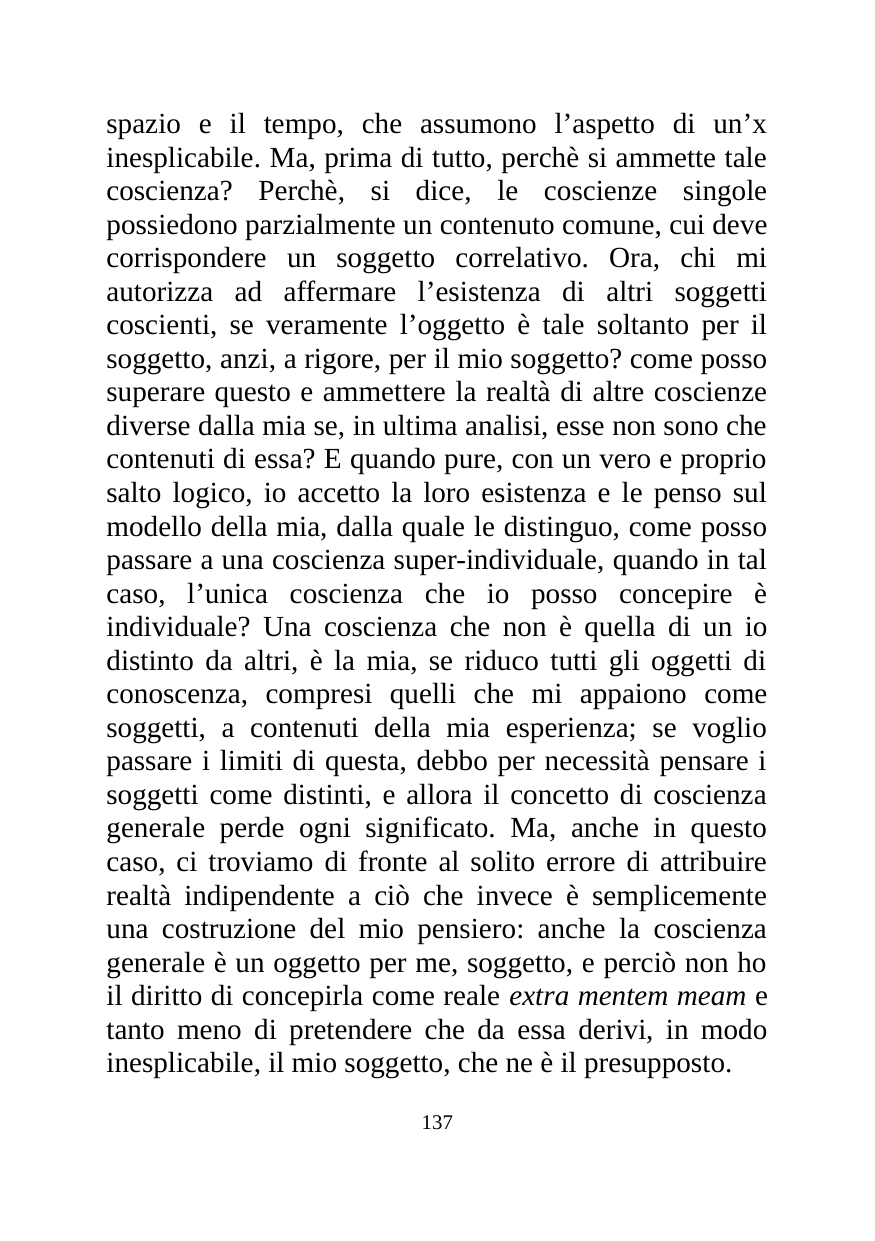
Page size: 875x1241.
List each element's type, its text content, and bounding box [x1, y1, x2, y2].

text spazio e il tempo, che assumono l’aspetto di un’x inesplicabile. Ma, prima di tutto, perchè si ammette tale coscienza? Perchè, si dice, le coscienze singole possiedono parzialmente un contenuto comune, cui deve corrispondere un soggetto correlativo. Ora, chi mi autorizza ad affermare l’esistenza di altri soggetti coscienti, se veramente l’oggetto è tale soltanto per il soggetto, anzi, a rigore, per il mio soggetto? come posso superare questo e ammettere la realtà di altre coscienze diverse dalla mia se, in ultima analisi, esse non sono che contenuti di essa? E quando pure, con un vero e proprio salto logico, io accetto la loro esistenza e le penso sul modello della mia, dalla quale le distinguo, come posso passare a una coscienza super-individuale, quando in tal caso, l’unica coscienza che io posso concepire è individuale? Una coscienza che non è quella di un io distinto da altri, è la mia, se riduco tutti gli oggetti di conoscenza, compresi quelli che mi appaiono come soggetti, a contenuti della mia esperienza; se voglio passare i limiti di questa, debbo per necessità pensare i soggetti come distinti, e allora il concetto di coscienza generale perde ogni significato. Ma, anche in questo caso, ci troviamo di fronte al solito errore di attribuire realtà indipendente a ciò che invece è semplicemente una costruzione del mio pensiero: anche la coscienza generale è un oggetto per me, soggetto, e perciò non ho il diritto di concepirla come reale extra mentem meam e tanto meno di pretendere che da essa derivi, in modo inesplicabile, il mio soggetto, che ne è il presupposto. [106, 106, 768, 1079]
